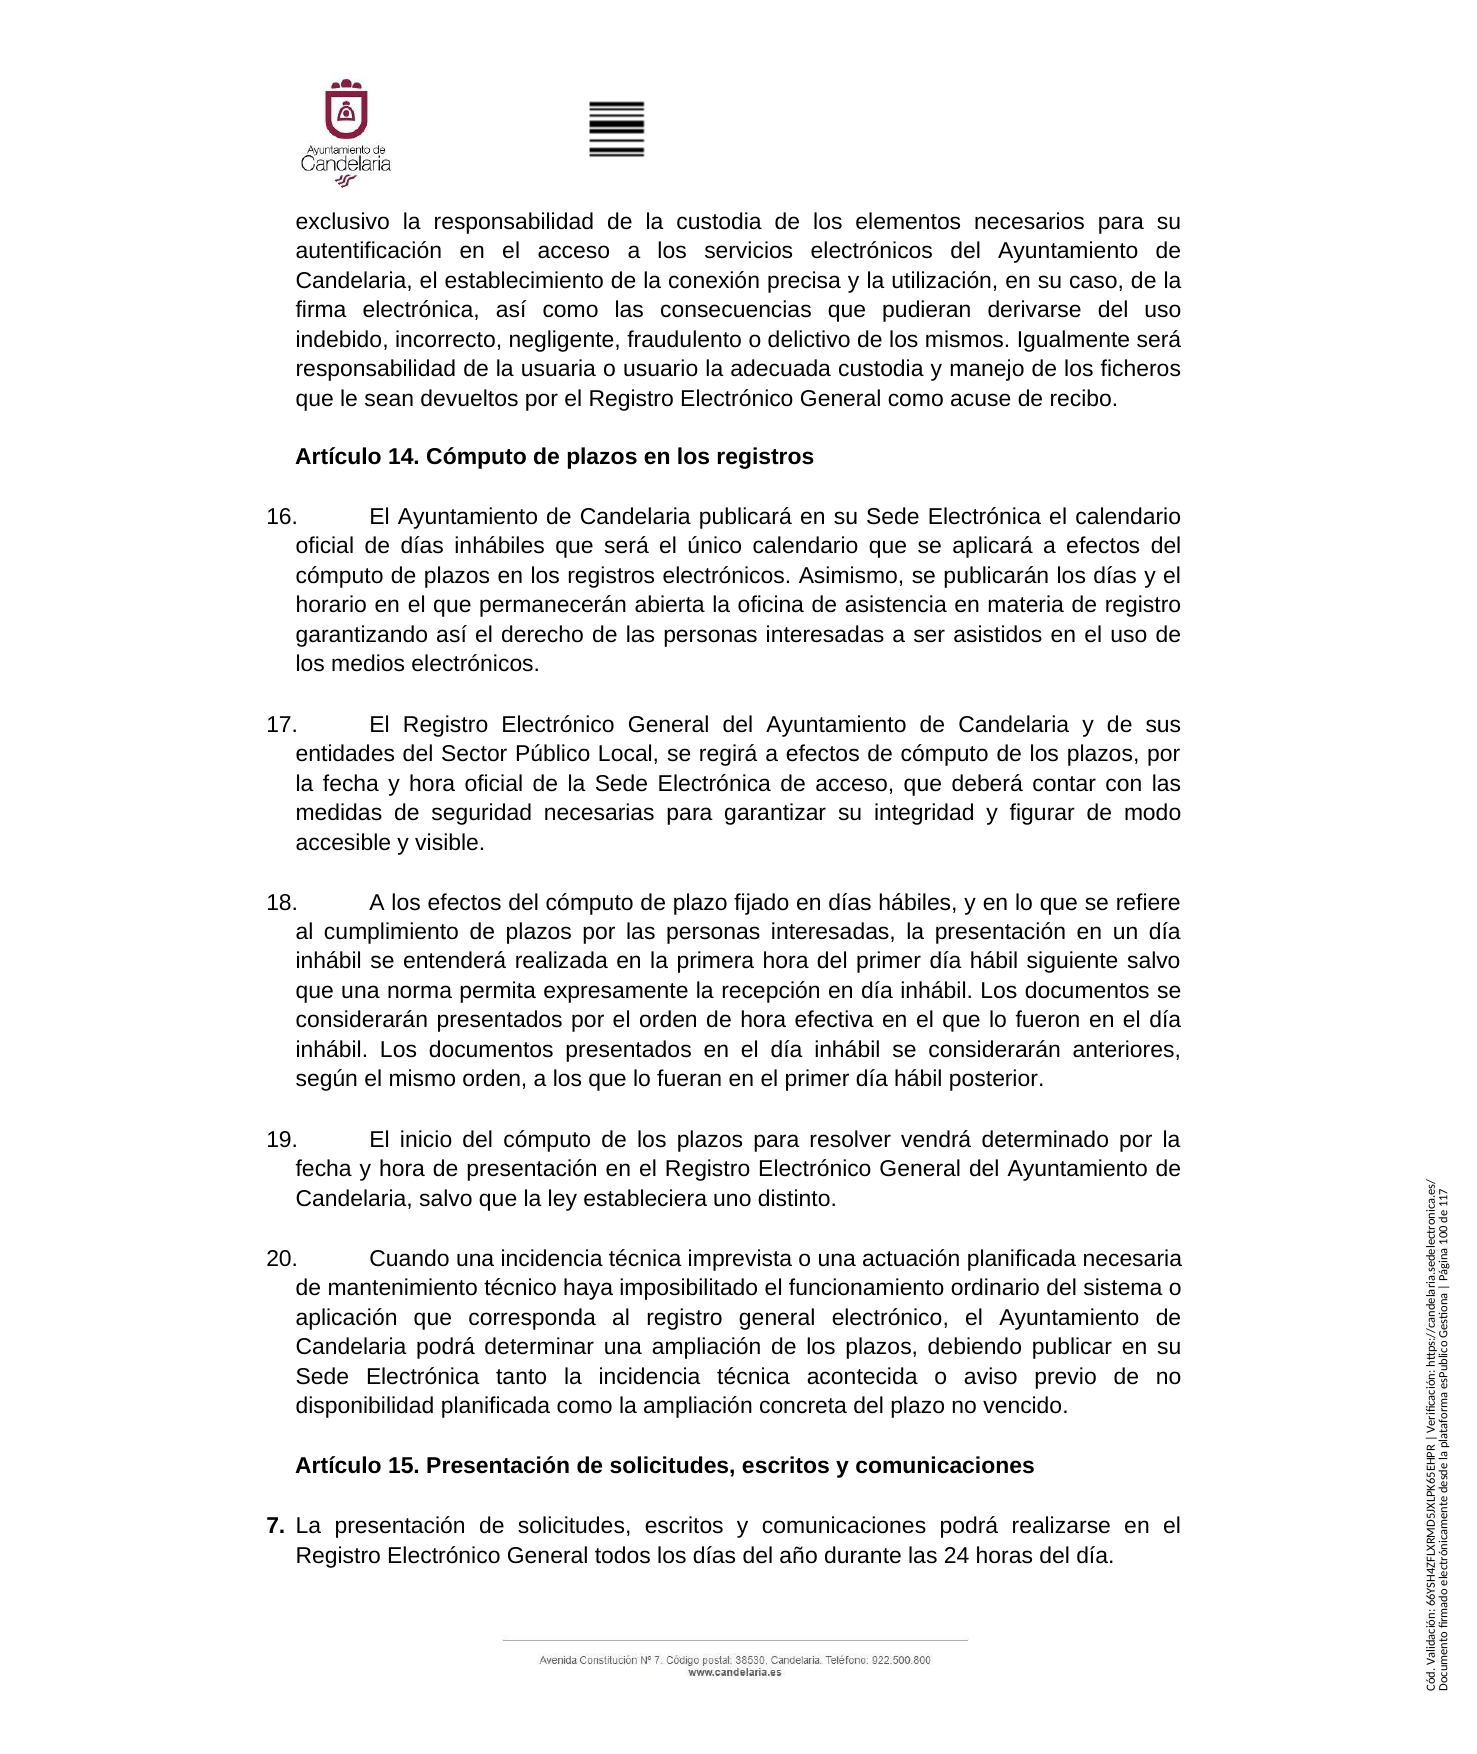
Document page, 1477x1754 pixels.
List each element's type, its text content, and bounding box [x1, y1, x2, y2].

subtitle Artículo 14. Cómputo de plazos en los registros [295, 443, 1182, 470]
list A los efectos del cómputo de plazo fijado en días hábiles, y en lo que se refiere al cumplimiento de plazos por las personas interesadas, la presentación en un día inhábil se entenderá realizada en la primera hora del primer día hábil siguiente salvo que una norma permita expresamente la recepción en día inhábil. Los documentos se considerarán presentados por el orden de hora efectiva en el que lo fueron en el día inhábil. Los documentos presentados en el día inhábil se considerarán anteriores, según el mismo orden, a los que lo fueran en el primer día hábil posterior. [266, 888, 1182, 1092]
list Cuando una incidencia técnica imprevista o una actuación planificada necesaria de mantenimiento técnico haya imposibilitado el funcionamiento ordinario del sistema o aplicación que corresponda al registro general electrónico, el Ayuntamiento de Candelaria podrá determinar una ampliación de los plazos, debiendo publicar en su Sede Electrónica tanto la incidencia técnica acontecida o aviso previo de no disponibilidad planificada como la ampliación concreta del plazo no vencido. [266, 1245, 1182, 1419]
list El Ayuntamiento de Candelaria publicará en su Sede Electrónica el calendario oficial de días inhábiles que será el único calendario que se aplicará a efectos del cómputo de plazos en los registros electrónicos. Asimismo, se publicarán los días y el horario en el que permanecerán abierta la oficina de asistencia en materia de registro garantizando así el derecho de las personas interesadas a ser asistidos en el uso de los medios electrónicos. [266, 503, 1182, 677]
list El inicio del cómputo de los plazos para resolver vendrá determinado por la fecha y hora de presentación en el Registro Electrónico General del Ayuntamiento de Candelaria, salvo que la ley estableciera uno distinto. [266, 1126, 1182, 1211]
list El Registro Electrónico General del Ayuntamiento de Candelaria y de sus entidades del Sector Público Local, se regirá a efectos de cómputo de los plazos, por la fecha y hora oficial de la Sede Electrónica de acceso, que deberá contar con las medidas de seguridad necesarias para garantizar su integridad y figurar de modo accesible y visible. [266, 711, 1182, 855]
subtitle Artículo 15. Presentación de solicitudes, escritos y comunicaciones [295, 1452, 1182, 1479]
list La presentación de solicitudes, escritos y comunicaciones podrá realizarse en el Registro Electrónico General todos los días del año durante las 24 horas del día. [266, 1512, 1182, 1568]
list exclusivo la responsabilidad de la custodia de los elementos necesarios para su autentificación en el acceso a los servicios electrónicos del Ayuntamiento de Candelaria, el establecimiento de la conexión precisa y la utilización, en su caso, de la firma electrónica, así como las consecuencias que pudieran derivarse del uso indebido, incorrecto, negligente, fraudulento o delictivo de los mismos. Igualmente será responsabilidad de la usuaria o usuario la adecuada custodia y manejo de los ficheros que le sean devueltos por el Registro Electrónico General como acuse de recibo. [266, 208, 1182, 411]
